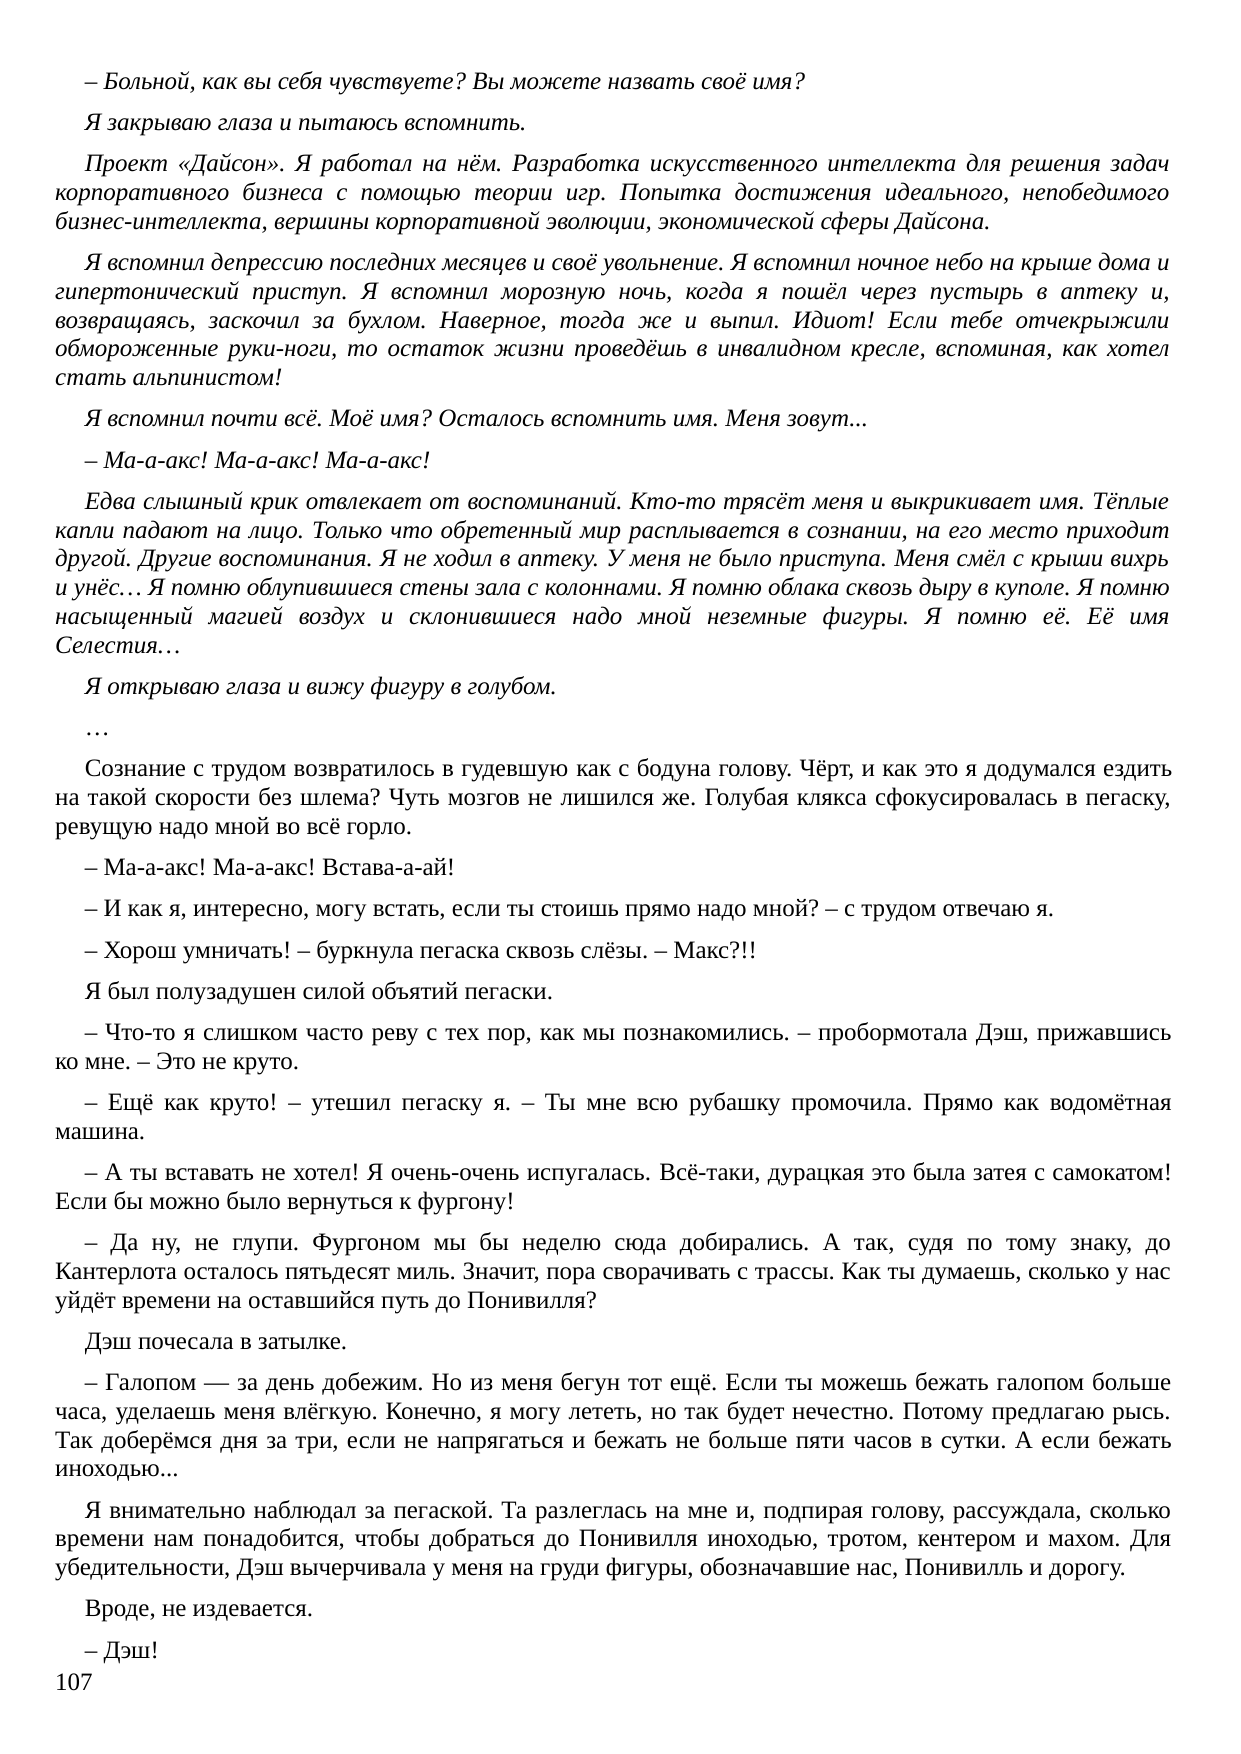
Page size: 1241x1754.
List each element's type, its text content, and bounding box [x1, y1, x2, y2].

text – Что-то я слишком часто реву с тех пор, как мы познакомились. – пробормотала Дэш, прижавшись ко мне. – Это не круто. [55, 1017, 1173, 1075]
text – Больной, как вы себя чувствуете? Вы можете назвать своё имя? [55, 66, 1173, 95]
text Я вспомнил депрессию последних месяцев и своё увольнение. Я вспомнил ночное небо на крыше дома и гипертонический приступ. Я вспомнил морозную ночь, когда я пошёл через пустырь в аптеку и, возвращаясь, заскочил за бухлом. Наверное, тогда же и выпил. Идиот! Если тебе отчекрыжили обмороженные руки-ноги, то остаток жизни проведёшь в инвалидном кресле, вспоминая, как хотел стать альпинистом! [55, 247, 1173, 391]
text – И как я, интересно, могу встать, если ты стоишь прямо надо мной? – с трудом отвечаю я. [55, 893, 1173, 922]
text – Ма-а-акс! Ма-а-акс! Встава-а-ай! [55, 852, 1173, 881]
text … [55, 712, 1173, 741]
text Сознание с трудом возвратилось в гудевшую как с бодуна голову. Чёрт, и как это я додумался ездить на такой скорости без шлема? Чуть мозгов не лишился же. Голубая клякса сфокусировалась в пегаску, ревущую надо мной во всё горло. [55, 753, 1173, 840]
text – Ещё как круто! – утешил пегаску я. – Ты мне всю рубашку промочила. Прямо как водомётная машина. [55, 1087, 1173, 1145]
text – Галопом — за день добежим. Но из меня бегун тот ещё. Если ты можешь бежать галопом больше часа, уделаешь меня влёгкую. Конечно, я могу лететь, но так будет нечестно. Потому предлагаю рысь. Так доберёмся дня за три, если не напрягаться и бежать не больше пяти часов в сутки. А если бежать иноходью... [55, 1367, 1173, 1482]
text – Хорош умничать! – буркнула пегаска сквозь слёзы. – Макс?!! [55, 935, 1173, 963]
text Проект «Дайсон». Я работал на нём. Разработка искусственного интеллекта для решения задач корпоративного бизнеса с помощью теории игр. Попытка достижения идеального, непобедимого бизнес-интеллекта, вершины корпоративной эволюции, экономической сферы Дайсона. [55, 148, 1173, 235]
text Я открываю глаза и вижу фигуру в голубом. [55, 671, 1173, 700]
text Едва слышный крик отвлекает от воспоминаний. Кто-то трясёт меня и выкрикивает имя. Тёплые капли падают на лицо. Только что обретенный мир расплывается в сознании, на его место приходит другой. Другие воспоминания. Я не ходил в аптеку. У меня не было приступа. Меня смёл с крыши вихрь и унёс… Я помню облупившиеся стены зала с колоннами. Я помню облака сквозь дыру в куполе. Я помню насыщенный магией воздух и склонившиеся надо мной неземные фигуры. Я помню её. Её имя Селестия… [55, 486, 1173, 658]
text – Да ну, не глупи. Фургоном мы бы неделю сюда добирались. А так, судя по тому знаку, до Кантерлота осталось пятьдесят миль. Значит, пора сворачивать с трассы. Как ты думаешь, сколько у нас уйдёт времени на оставшийся путь до Понивилля? [55, 1227, 1173, 1313]
text – Дэш! [55, 1635, 1173, 1663]
text Дэш почесала в затылке. [55, 1326, 1173, 1355]
text – А ты вставать не хотел! Я очень-очень испугалась. Всё-таки, дурацкая это была затея с самокатом! Если бы можно было вернуться к фургону! [55, 1157, 1173, 1215]
text Я был полузадушен силой объятий пегаски. [55, 976, 1173, 1005]
text Я вспомнил почти всё. Моё имя? Осталось вспомнить имя. Меня зовут... [55, 403, 1173, 432]
text Вроде, не издевается. [55, 1593, 1173, 1622]
text Я внимательно наблюдал за пегаской. Та разлеглась на мне и, подпирая голову, рассуждала, сколько времени нам понадобится, чтобы добраться до Понивилля иноходью, тротом, кентером и махом. Для убедительности, Дэш вычерчивала у меня на груди фигуры, обозначавшие нас, Понивилль и дорогу. [55, 1495, 1173, 1581]
text – Ма-а-акс! Ма-а-акс! Ма-а-акс! [55, 445, 1173, 473]
text Я закрываю глаза и пытаюсь вспомнить. [55, 107, 1173, 136]
